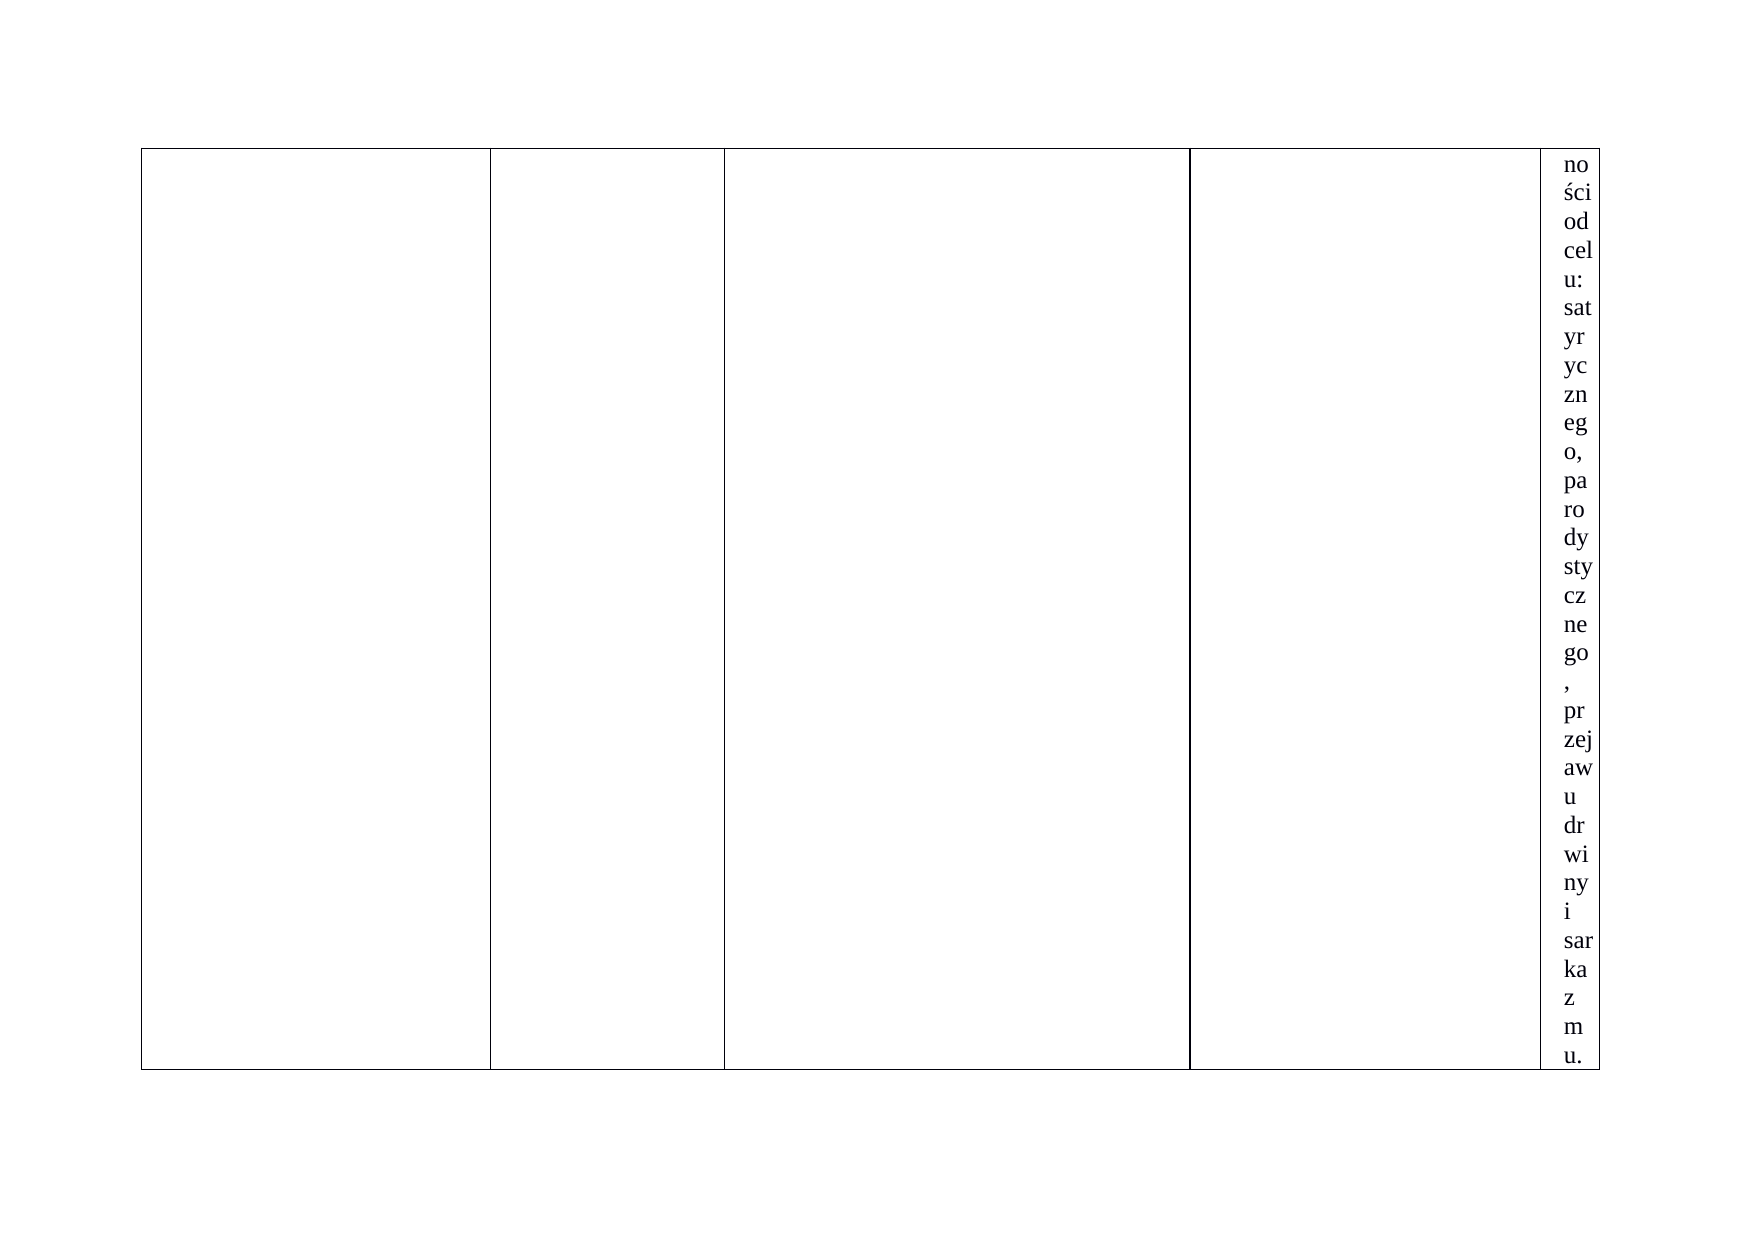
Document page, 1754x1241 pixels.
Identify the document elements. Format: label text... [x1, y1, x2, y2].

table_cell [142, 149, 490, 1069]
table_cell ności od celu: satyrycznego, parodystycznego, przejawu drwiny i sarkazmu. [1541, 149, 1599, 1069]
table_cell [1191, 149, 1540, 1069]
table_cell [725, 149, 1189, 1069]
table_cell [491, 149, 724, 1069]
